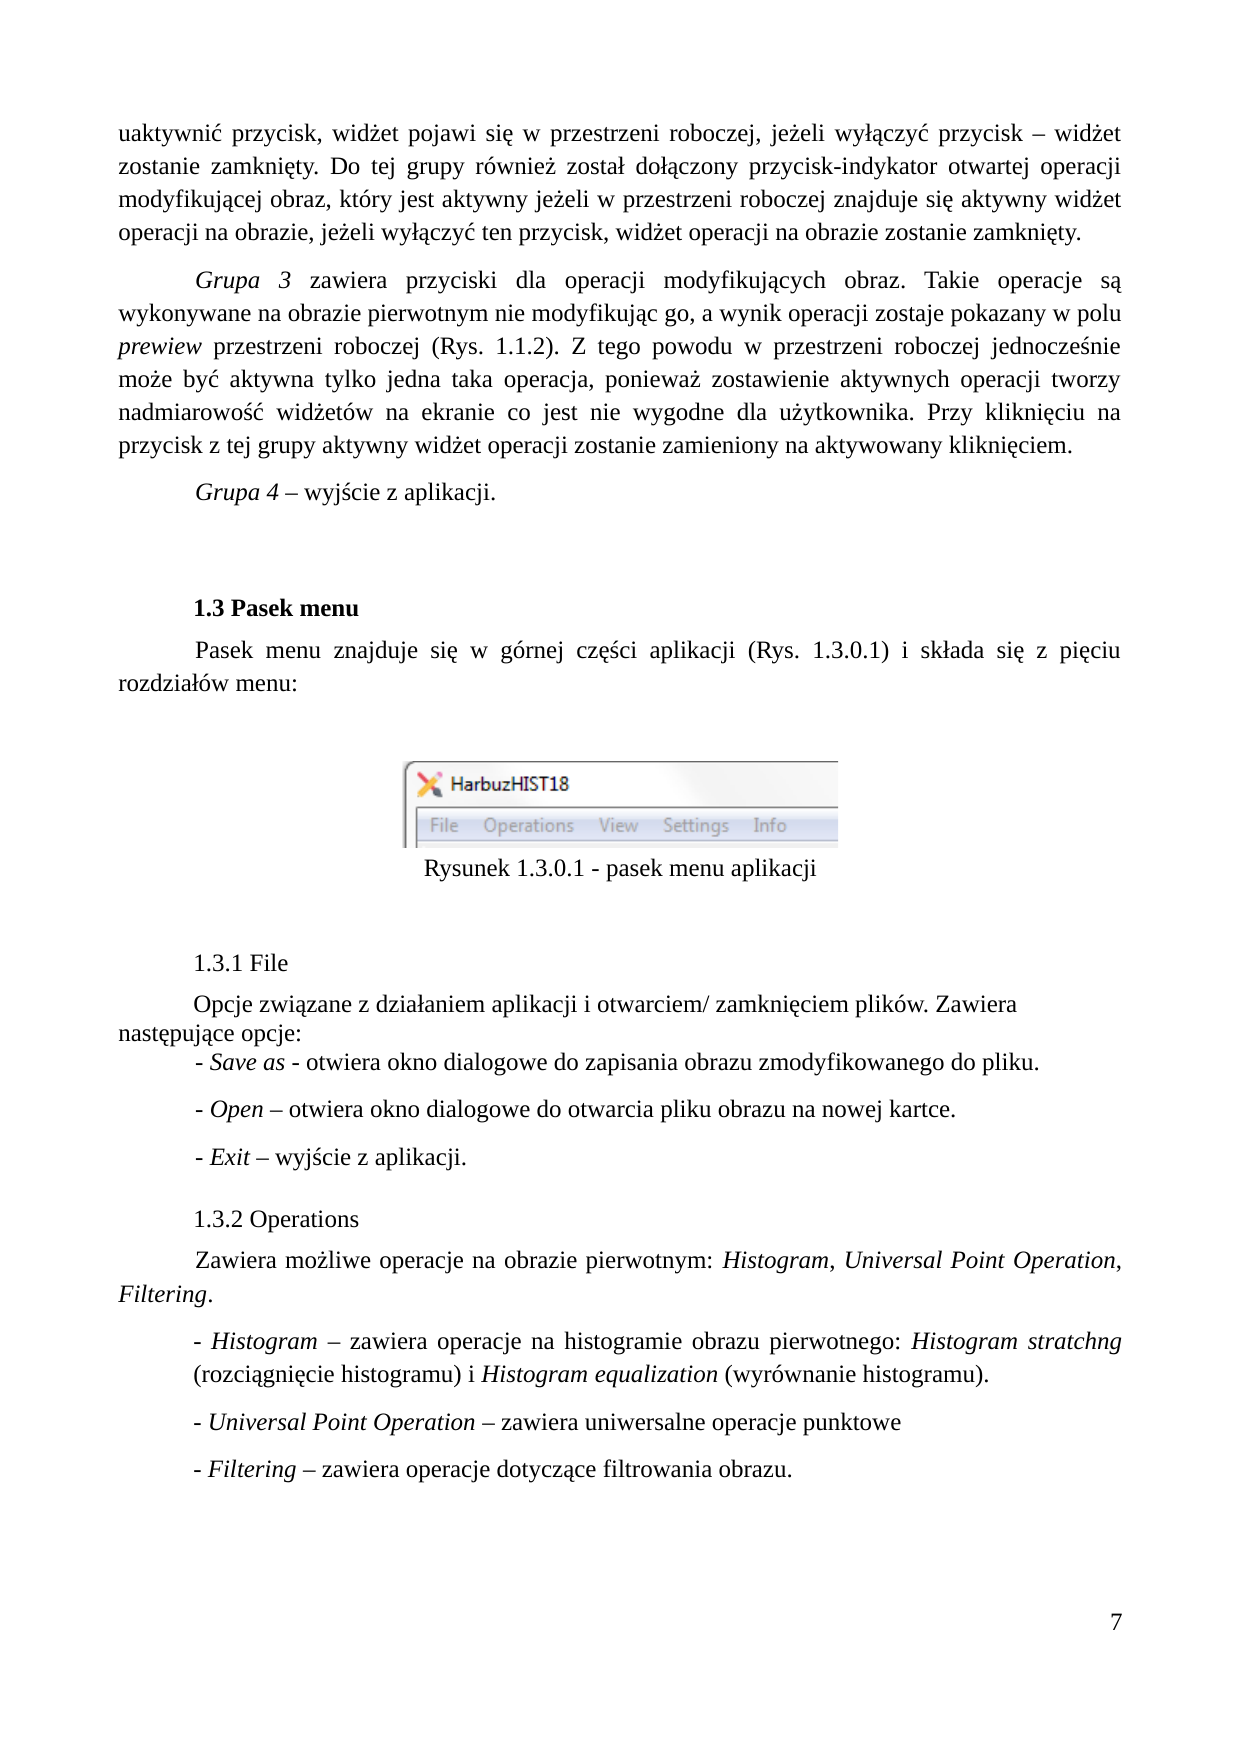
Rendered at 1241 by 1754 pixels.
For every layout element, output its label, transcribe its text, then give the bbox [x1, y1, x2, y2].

list - Save as - otwiera okno dialogowe do zapisania obrazu zmodyfikowanego do pliku. [195, 1047, 1122, 1076]
list - Open – otwiera okno dialogowe do otwarcia pliku obrazu na nowej kartce. [195, 1094, 1122, 1123]
text Zawiera możliwe operacje na obrazie pierwotnym: Histogram, Universal Point Operation, Filtering. [118, 1246, 1122, 1307]
list - Universal Point Operation – zawiera uniwersalne operacje punktowe [193, 1407, 1122, 1436]
text Opcje związane z działaniem aplikacji i otwarciem/ zamknięciem plików. Zawiera następujące opcje: [118, 989, 1122, 1047]
text Grupa 3 zawiera przyciski dla operacji modyfikujących obraz. Takie operacje są wykonywane na obrazie pierwotnym nie modyfikując go, a wynik operacji zostaje pokazany w polu prewiew przestrzeni roboczej (Rys. 1.1.2). Z tego powodu w przestrzeni roboczej jednocześnie może być aktywna tylko jedna taka operacja, ponieważ zostawienie aktywnych operacji tworzy nadmiarowość widżetów na ekranie co jest nie wygodne dla użytkownika. Przy kliknięciu na przycisk z tej grupy aktywny widżet operacji zostanie zamieniony na aktywowany kliknięciem. [118, 265, 1122, 459]
subtitle 1.3.1 File [118, 948, 1122, 977]
subtitle 1.3 Pasek menu [118, 593, 1122, 622]
list - Exit – wyjście z aplikacji. [195, 1142, 1122, 1171]
text Rysunek 1.3.0.1 - pasek menu aplikacji [402, 848, 838, 882]
list - Filtering – zawiera operacje dotyczące filtrowania obrazu. [193, 1454, 1122, 1483]
text Pasek menu znajduje się w górnej części aplikacji (Rys. 1.3.0.1) i składa się z pięciu rozdziałów menu: [118, 635, 1122, 697]
list - Histogram – zawiera operacje na histogramie obrazu pierwotnego: Histogram stratchng (rozciągnięcie histogramu) i Histogram equalization (wyrównanie histogramu). [193, 1326, 1122, 1388]
text Grupa 4 – wyjście z aplikacji. [118, 477, 1122, 506]
picture [402, 761, 839, 848]
subtitle 1.3.2 Operations [118, 1204, 1122, 1233]
text uaktywnić przycisk, widżet pojawi się w przestrzeni roboczej, jeżeli wyłączyć przycisk – widżet zostanie zamknięty. Do tej grupy również został dołączony przycisk-indykator otwartej operacji modyfikującej obraz, który jest aktywny jeżeli w przestrzeni roboczej znajduje się aktywny widżet operacji na obrazie, jeżeli wyłączyć ten przycisk, widżet operacji na obrazie zostanie zamknięty. [118, 118, 1122, 246]
